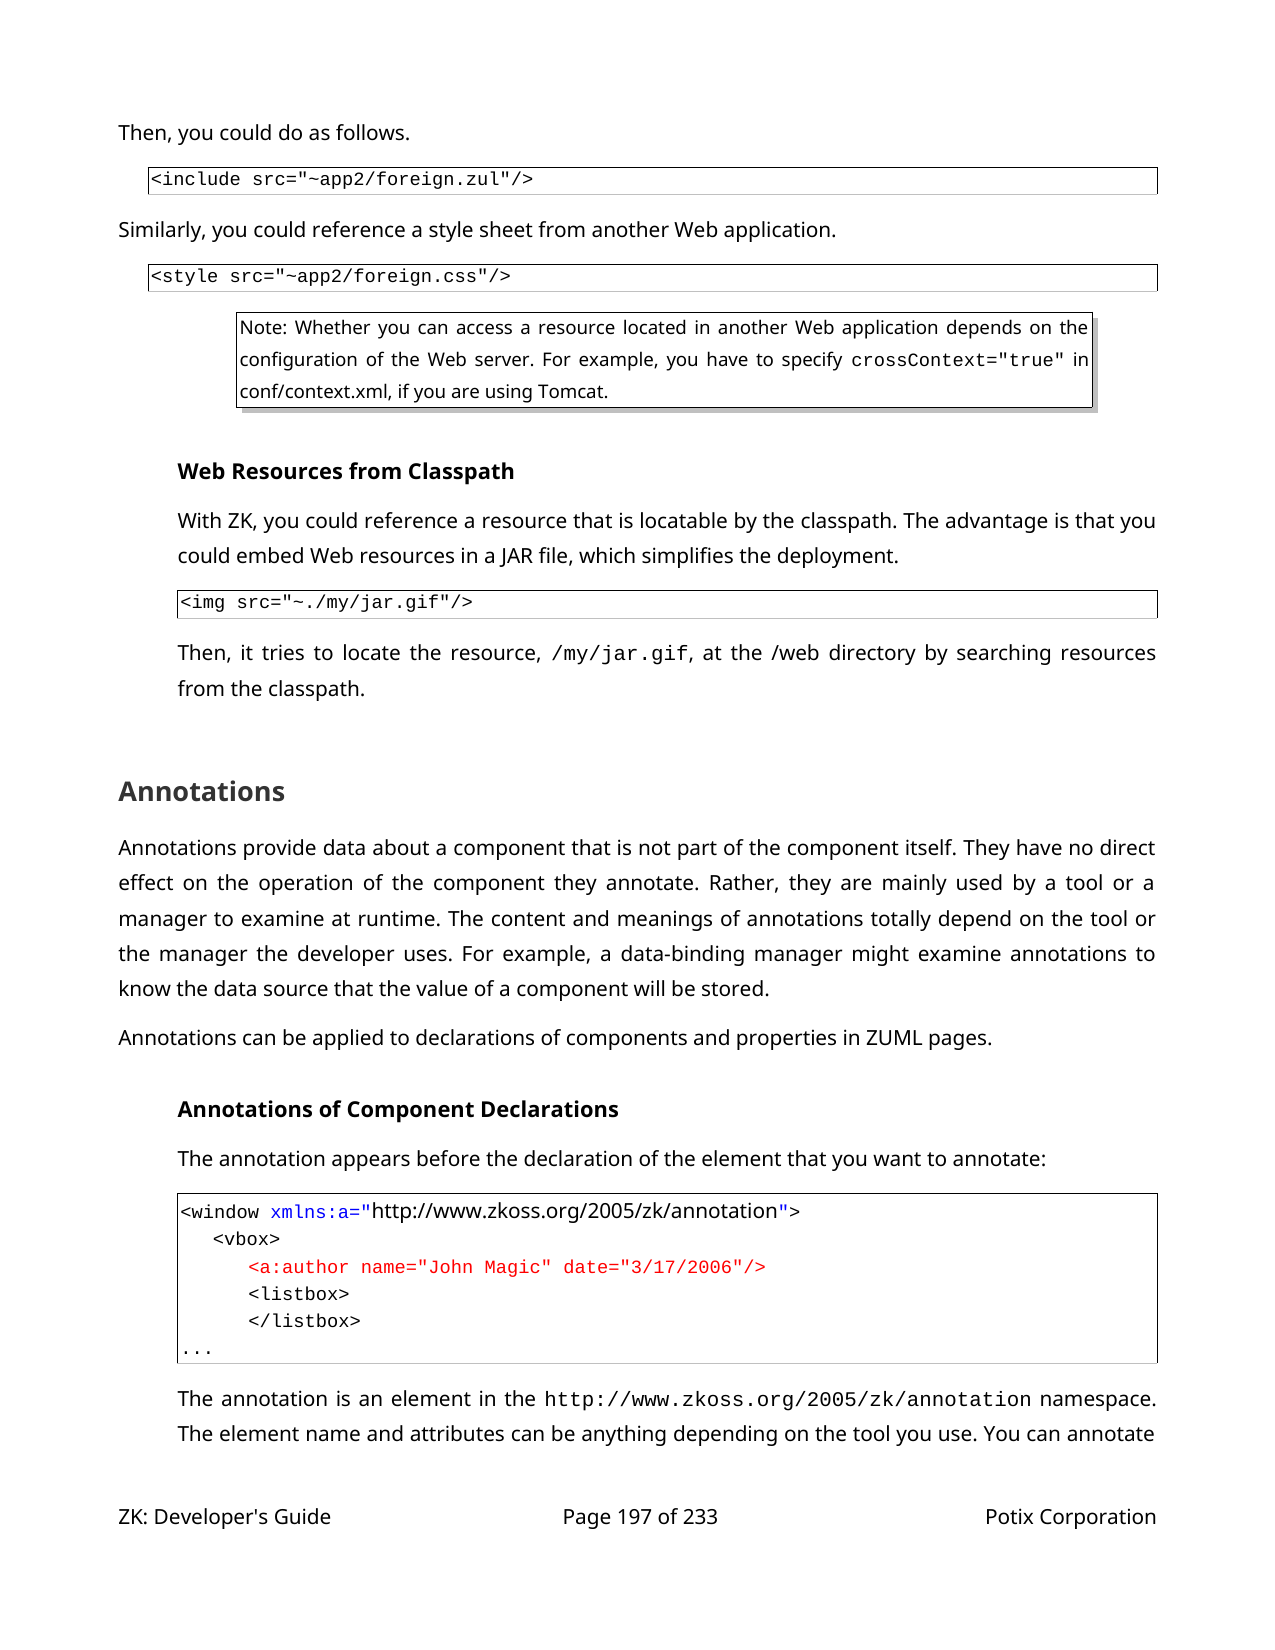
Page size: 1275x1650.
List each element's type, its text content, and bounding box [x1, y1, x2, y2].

text </listbox> [178, 1309, 1157, 1333]
text Then, you could do as follows. [118, 118, 1157, 146]
text ... [178, 1336, 1157, 1363]
text Annotations provide data about a component that is not part of the component itself. They have no direct effect on the operation of the component they annotate. Rather, they are mainly used by a tool or a manager to examine at runtime. The content and meanings of annotations totally depend on the tool or the manager the developer uses. For example, a data-binding manager might examine annotations to know the data source that the value of a component will be stored. [118, 833, 1157, 1002]
text Annotations can be applied to declarations of components and properties in ZUML pages. [118, 1023, 1157, 1051]
subtitle Web Resources from Classpath [177, 456, 1157, 486]
text <listbox> [178, 1282, 1157, 1306]
text <include src="~app2/foreign.zul"/> [149, 168, 1157, 194]
subtitle Annotations of Component Declarations [177, 1094, 1157, 1124]
subtitle Annotations [118, 773, 1157, 809]
text The annotation is an element in the http://www.zkoss.org/2005/zk/annotation namespace. The element name and attributes can be anything depending on the tool you use. You can annotate [177, 1384, 1157, 1448]
text <img src="~./my/jar.gif"/> [178, 591, 1157, 618]
text Similarly, you could reference a style sheet from another Web application. [118, 215, 1157, 243]
text The annotation appears before the declaration of the element that you want to annotate: [177, 1144, 1157, 1172]
text <a:author name="John Magic" date="3/17/2006"/> [178, 1254, 1157, 1279]
text <window xmlns:a="http://www.zkoss.org/2005/zk/annotation"> [178, 1194, 1157, 1224]
text <vbox> [178, 1227, 1157, 1252]
text <style src="~app2/foreign.css"/> [149, 265, 1157, 291]
text With ZK, you could reference a resource that is locatable by the classpath. The advantage is that you could embed Web resources in a JAR file, which simplifies the deployment. [177, 506, 1157, 570]
text Note: Whether you can access a resource located in another Web application depends on the configuration of the Web server. For example, you have to specify crossContext="true" in conf/context.xml, if you are using Tomcat. [237, 313, 1092, 407]
text Then, it tries to locate the resource, /my/jar.gif, at the /web directory by searching resources from the classpath. [177, 638, 1157, 702]
